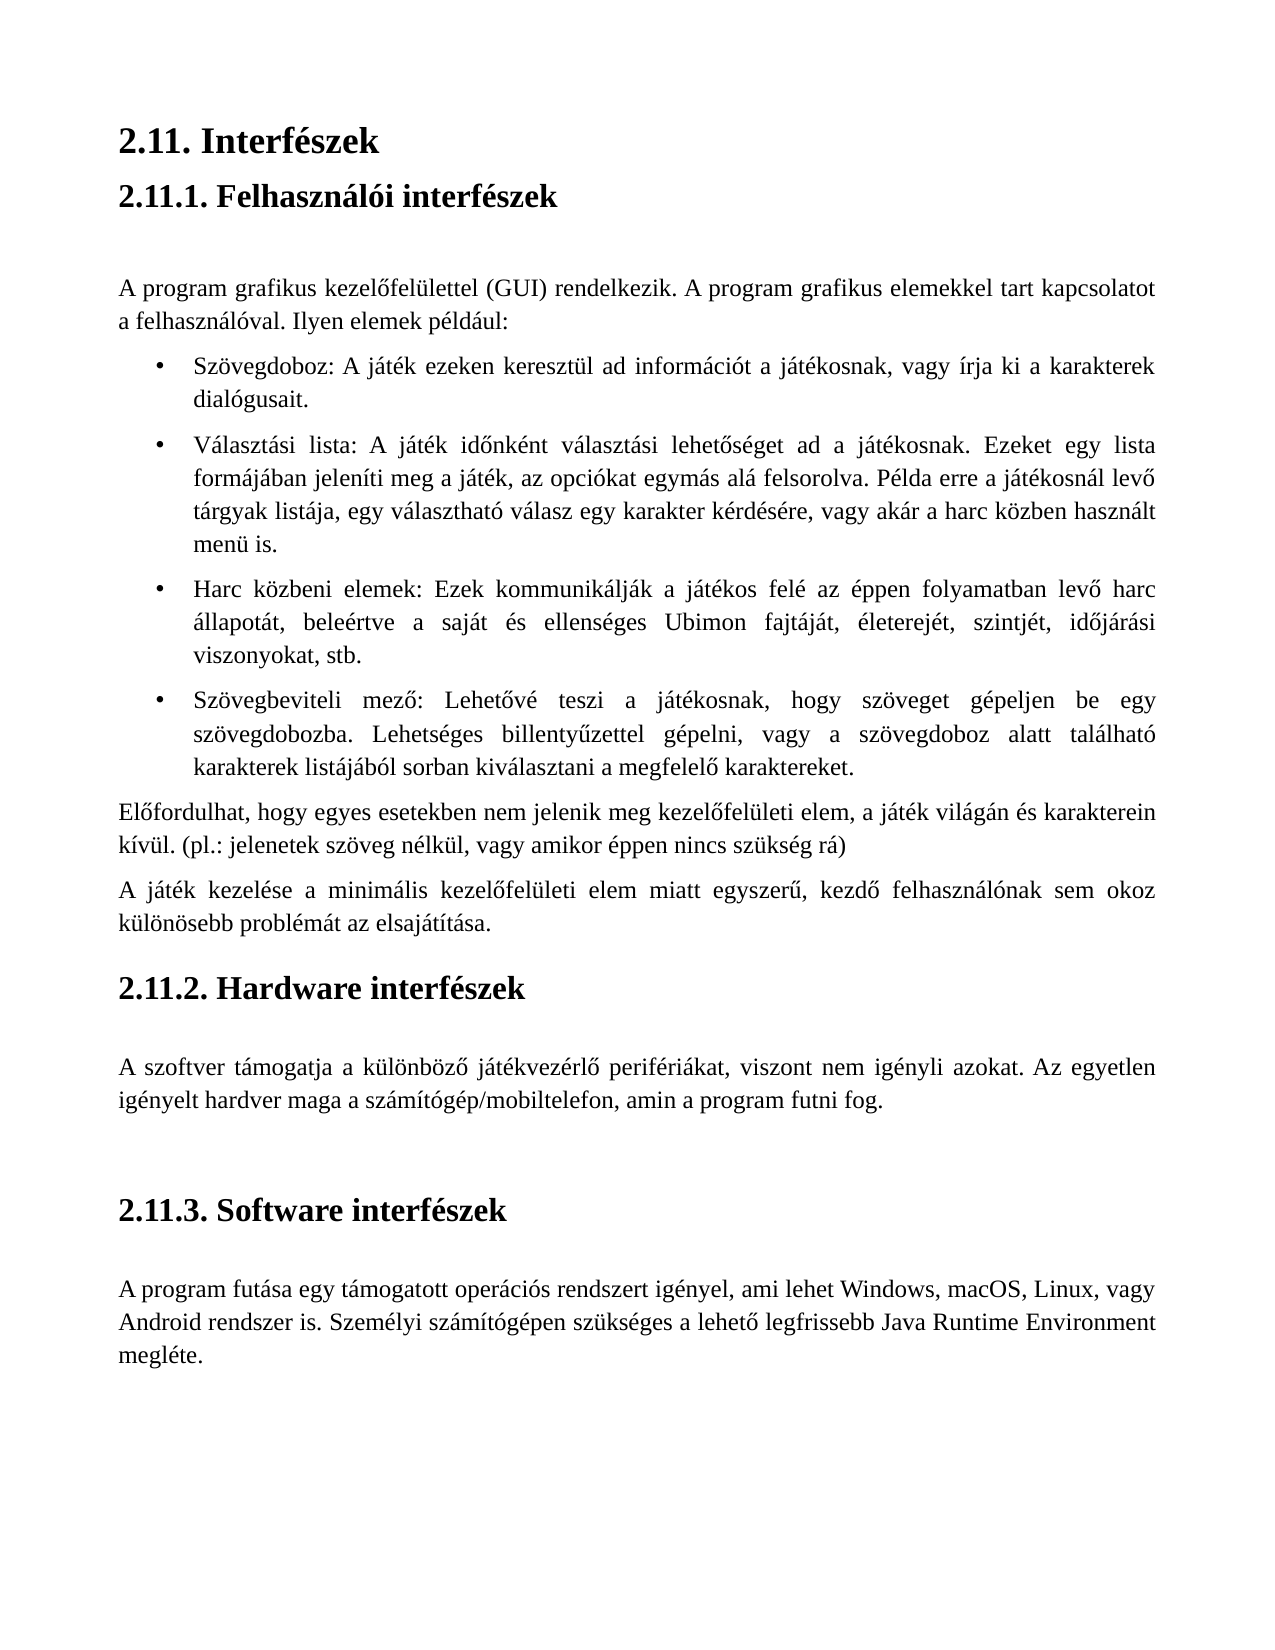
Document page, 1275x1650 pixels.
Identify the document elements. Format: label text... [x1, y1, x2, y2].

text A program futása egy támogatott operációs rendszert igényel, ami lehet Windows, macOS, Linux, vagy Android rendszer is. Személyi számítógépen szükséges a lehető legfrissebb Java Runtime Environment megléte. [118, 1274, 1157, 1369]
list Harc közbeni elemek: Ezek kommunikálják a játékos felé az éppen folyamatban levő harc állapotát, beleértve a saját és ellenséges Ubimon fajtáját, életerejét, szintjét, időjárási viszonyokat, stb. [156, 574, 1157, 669]
text A játék kezelése a minimális kezelőfelületi elem miatt egyszerű, kezdő felhasználónak sem okoz különösebb problémát az elsajátítása. [118, 876, 1157, 937]
subtitle 2.11.1. Felhasználói interfészek [118, 176, 1157, 214]
subtitle 2.11. Interfészek [118, 118, 1157, 161]
subtitle 2.11.3. Software interfészek [118, 1191, 1157, 1229]
subtitle 2.11.2. Hardware interfészek [118, 968, 1157, 1007]
text A szoftver támogatja a különböző játékvezérlő perifériákat, viszont nem igényli azokat. Az egyetlen igényelt hardver maga a számítógép/mobiltelefon, amin a program futni fog. [118, 1052, 1157, 1114]
list Választási lista: A játék időnként választási lehetőséget ad a játékosnak. Ezeket egy lista formájában jeleníti meg a játék, az opciókat egymás alá felsorolva. Példa erre a játékosnál levő tárgyak listája, egy választható válasz egy karakter kérdésére, vagy akár a harc közben használt menü is. [156, 430, 1157, 557]
text Előfordulhat, hogy egyes esetekben nem jelenik meg kezelőfelületi elem, a játék világán és karakterein kívül. (pl.: jelenetek szöveg nélkül, vagy amikor éppen nincs szükség rá) [118, 797, 1157, 859]
list Szövegbeviteli mező: Lehetővé teszi a játékosnak, hogy szöveget gépeljen be egy szövegdobozba. Lehetséges billentyűzettel gépelni, vagy a szövegdoboz alatt található karakterek listájából sorban kiválasztani a megfelelő karaktereket. [156, 686, 1157, 780]
list Szövegdoboz: A játék ezeken keresztül ad információt a játékosnak, vagy írja ki a karakterek dialógusait. [156, 351, 1157, 413]
text A program grafikus kezelőfelülettel (GUI) rendelkezik. A program grafikus elemekkel tart kapcsolatot a felhasználóval. Ilyen elemek például: [118, 273, 1157, 334]
